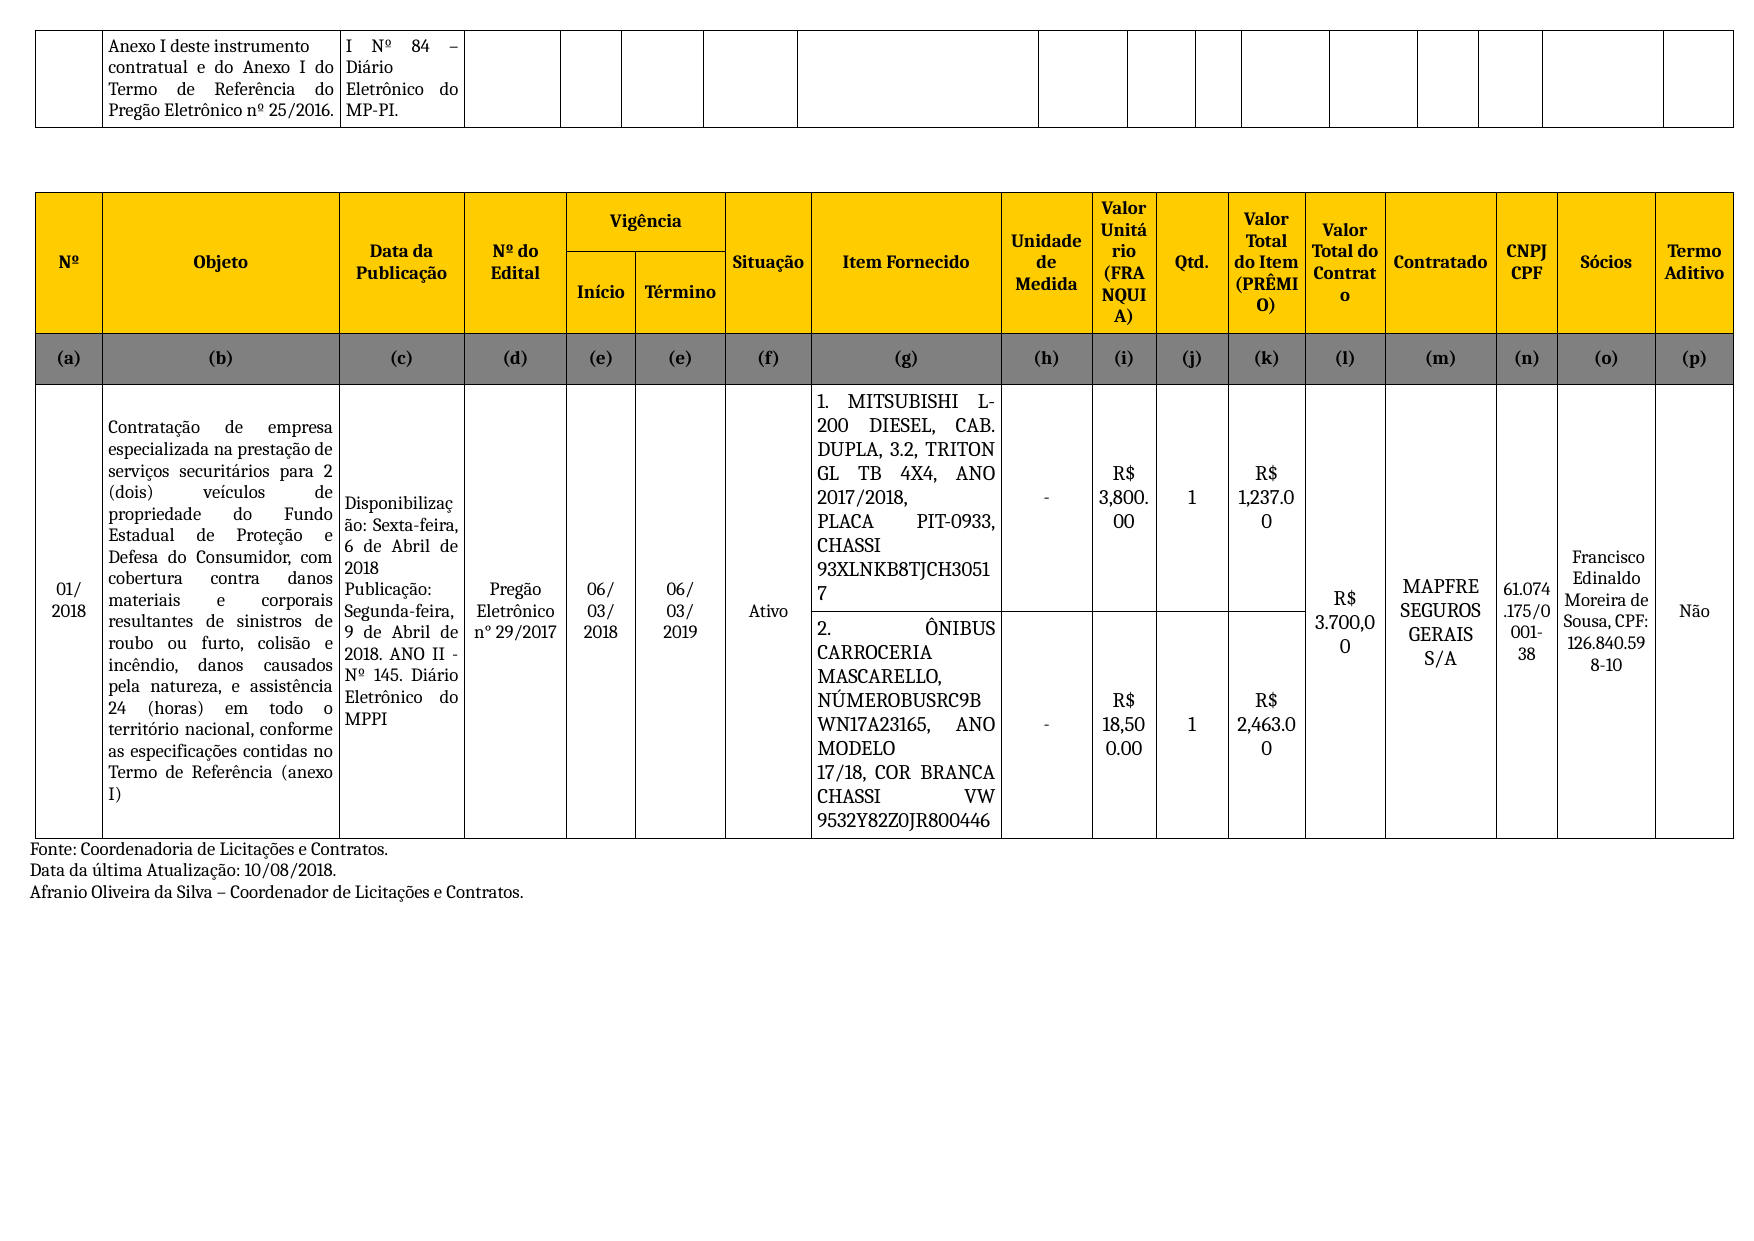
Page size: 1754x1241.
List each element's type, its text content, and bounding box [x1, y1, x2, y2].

table_cell R$ 1.237,00 [1229, 385, 1305, 611]
table_cell Pregão Eletrônico n° 29/2017 [465, 385, 566, 838]
table_cell [1664, 31, 1733, 127]
table_cell I Nº 84 – Diário Eletrônico do MP-PI. [341, 31, 464, 127]
table_cell (a) [36, 334, 102, 384]
table_cell (c) [340, 334, 464, 384]
table_cell (e) [636, 334, 725, 384]
table_cell Francisco Edinaldo Moreira de Sousa, CPF: 126.840.598-10 [1558, 385, 1655, 838]
table_cell 2. ÔNIBUS CARROCERIA MASCARELLO, NÚMEROBUSRC9BWN17A23165, ANO MODELO 17/18, COR BRANCA CHASSI VW 9532Y82Z0JR800446 [812, 612, 1001, 838]
table_cell R$ 3.800,00 [1093, 385, 1156, 611]
table_cell (n) [1497, 334, 1557, 384]
table_cell [622, 31, 703, 127]
table_cell [1196, 31, 1241, 127]
table_cell 1. MITSUBISHI L-200 DIESEL, CAB. DUPLA, 3.2, TRITON GL TB 4X4, ANO 2017/2018, PLACA PIT-0933, CHASSI 93XLNKB8TJCH30517 [812, 385, 1001, 611]
table_header Qtd. [1157, 193, 1228, 333]
table_cell (k) [1229, 334, 1305, 384]
table_header Valor Total do Item (PRÊMIO) [1229, 193, 1305, 333]
table_cell - [1002, 385, 1092, 611]
table_cell - [1002, 612, 1092, 838]
table_cell (j) [1157, 334, 1228, 384]
table_cell (p) [1656, 334, 1733, 384]
table_header Objeto [103, 193, 339, 333]
table_cell [561, 31, 621, 127]
table_header Unidade de Medida [1002, 193, 1092, 333]
text Fonte: Coordenadoria de Licitações e Contratos. [29, 838, 1729, 860]
table_cell [1418, 31, 1478, 127]
table_header Situação [726, 193, 811, 333]
table_header Vigência [567, 193, 725, 251]
table_cell 1 [1157, 385, 1228, 611]
table_header Sócios [1558, 193, 1655, 333]
table_header CNPJ CPF [1497, 193, 1557, 333]
table_cell 1 [1157, 612, 1228, 838]
table_header Valor Unitário (FRANQUIA) [1093, 193, 1156, 333]
table_cell Término [636, 252, 725, 333]
table_cell R$ 18.500,00 [1093, 612, 1156, 838]
table_cell [1128, 31, 1195, 127]
table_cell [1039, 31, 1127, 127]
table_cell [704, 31, 797, 127]
table_cell 61.074.175/0001-38 [1497, 385, 1557, 838]
table_cell [465, 31, 560, 127]
table_cell (f) [726, 334, 811, 384]
text Afranio Oliveira da Silva – Coordenador de Licitações e Contratos. [29, 881, 1729, 903]
table_cell 01/ 2018 [36, 385, 102, 838]
table_cell 06/ 03/ 2018 [567, 385, 635, 838]
text Data da última Atualização: 10/08/2018. [29, 860, 1729, 881]
table_cell [1330, 31, 1417, 127]
table_cell (g) [812, 334, 1001, 384]
table_header Item Fornecido [812, 193, 1001, 333]
table_cell [798, 31, 1038, 127]
table_cell Contratação de empresa especializada na prestação de serviços securitários para 2 (dois) veículos de propriedade do Fundo Estadual de Proteção e Defesa do Consumidor, com cobertura contra danos materiais e corporais resultantes de sinistros de roubo ou furto, colisão e incêndio, danos causados pela natureza, e assistência 24 (horas) em todo o território nacional, conforme as especificações contidas no Termo de Referência (anexo I) [103, 385, 339, 838]
table_cell Não [1656, 385, 1733, 838]
table_cell Ativo [726, 385, 811, 838]
table_header Data da Publicação [340, 193, 464, 333]
table_cell Anexo I deste instrumento contratual e do Anexo I do Termo de Referência do Pregão Eletrônico nº 25/2016. [103, 31, 340, 127]
table_header Nº [36, 193, 102, 333]
table_cell (e) [567, 334, 635, 384]
table_cell [1242, 31, 1329, 127]
table_cell [1543, 31, 1663, 127]
table_cell [36, 31, 102, 127]
table_header Termo Aditivo [1656, 193, 1733, 333]
table_cell Disponibilização: Sexta-feira, 6 de Abril de 2018 Publicação: Segunda-feira, 9 de Abril de 2018. ANO II - Nº 145. Diário Eletrônico do MPPI [340, 385, 464, 838]
table_cell (m) [1386, 334, 1496, 384]
table_cell R$ 3.700,00 [1306, 385, 1385, 838]
table_cell (o) [1558, 334, 1655, 384]
table_cell Início [567, 252, 635, 333]
table_cell R$ 2.463,00 [1229, 612, 1305, 838]
table_cell (d) [465, 334, 566, 384]
table_cell 06/ 03/ 2019 [636, 385, 725, 838]
table_cell MAPFRE SEGUROS GERAIS S/A [1386, 385, 1496, 838]
table_cell [1479, 31, 1542, 127]
table_cell (i) [1093, 334, 1156, 384]
table_header Valor Total do Contrato [1306, 193, 1385, 333]
table_cell (l) [1306, 334, 1385, 384]
table_header Contratado [1386, 193, 1496, 333]
table_header Nº do Edital [465, 193, 566, 333]
table_cell (b) [103, 334, 339, 384]
table_cell (h) [1002, 334, 1092, 384]
